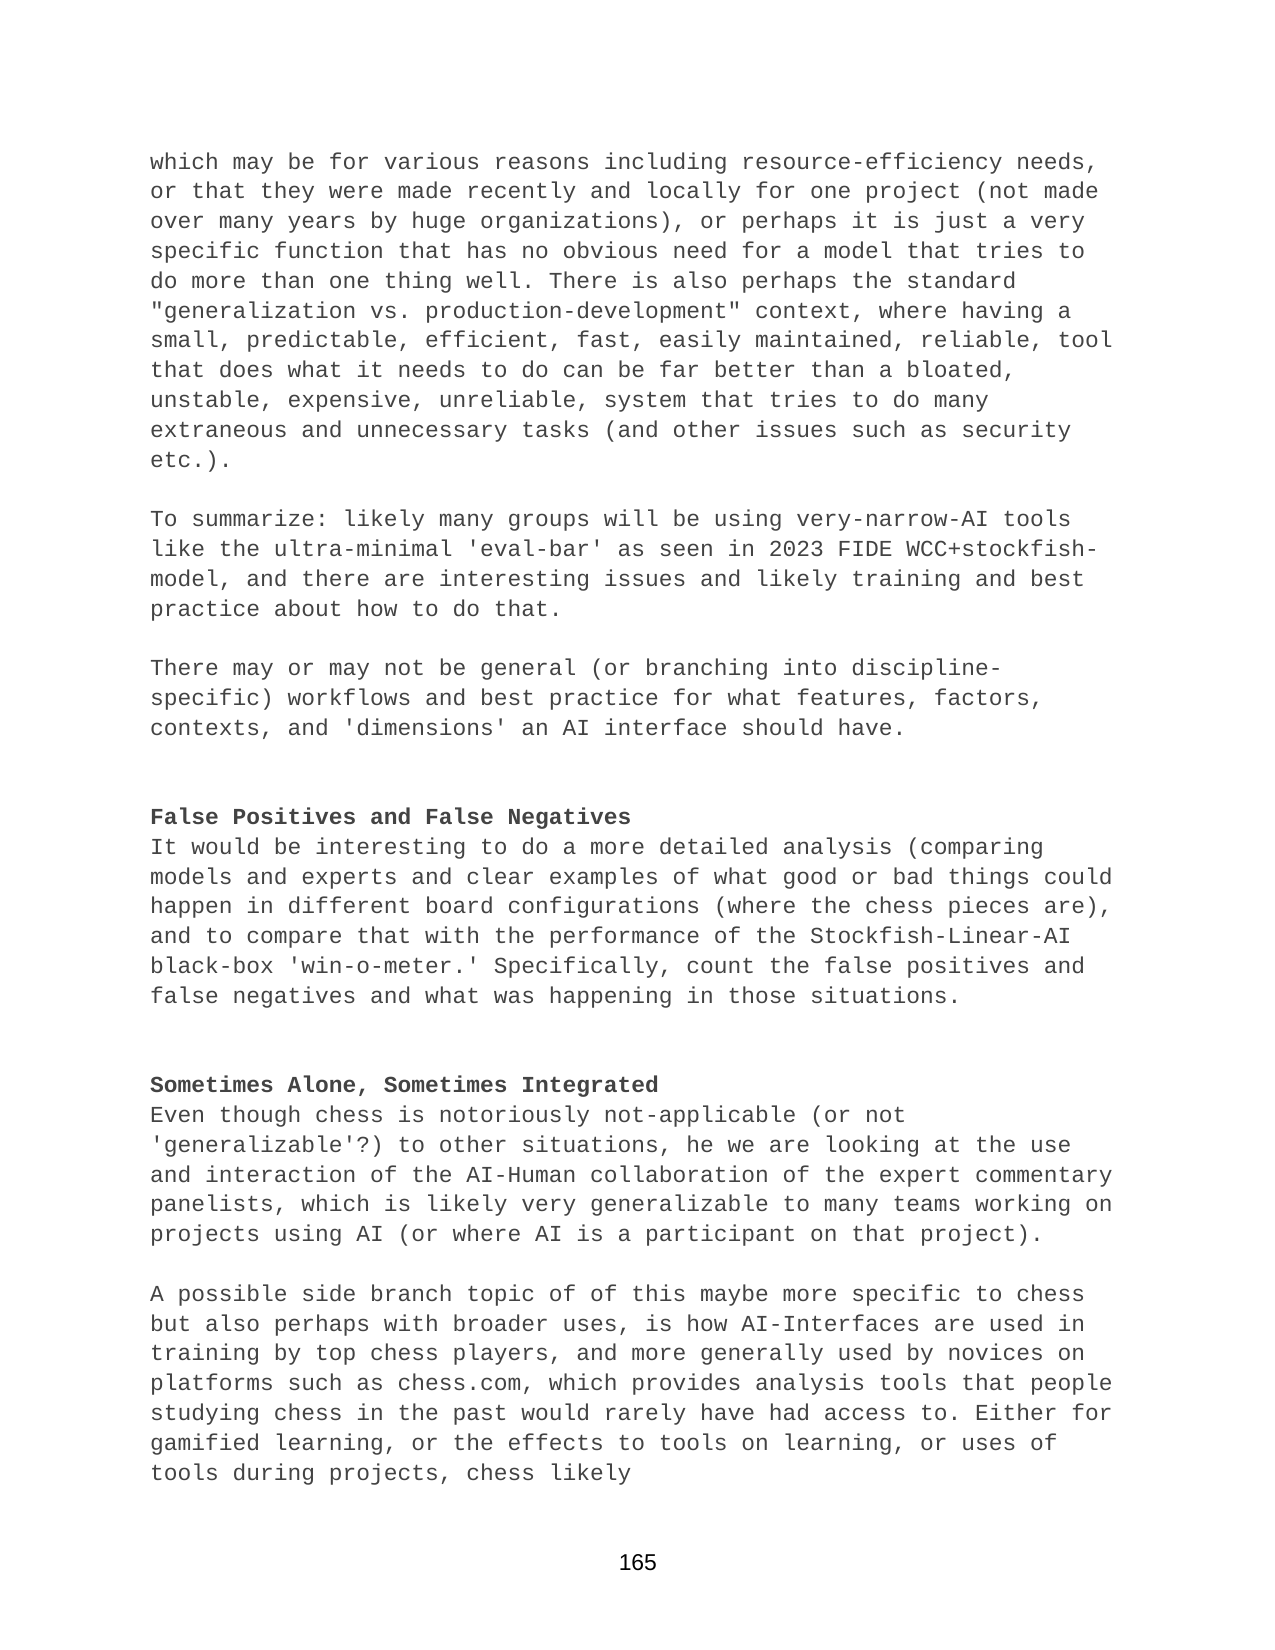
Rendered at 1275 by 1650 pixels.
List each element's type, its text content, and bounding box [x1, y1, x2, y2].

text which may be for various reasons including resource-efficiency needs, or that they were made recently and locally for one project (not made over many years by huge organizations), or perhaps it is just a very specific function that has no obvious need for a model that tries to do more than one thing well. There is also perhaps the standard "generalization vs. production-development" context, where having a small, predictable, efficient, fast, easily maintained, reliable, tool that does what it needs to do can be far better than a bloated, unstable, expensive, unreliable, system that tries to do many extraneous and unnecessary tasks (and other issues such as security etc.). [150, 150, 1125, 474]
text Even though chess is notoriously not-applicable (or not 'generalizable'?) to other situations, he we are looking at the use and interaction of the AI-Human collaboration of the expert commentary panelists, which is likely very generalizable to many teams working on projects using AI (or where AI is a participant on that project). [150, 1103, 1125, 1248]
text A possible side branch topic of of this maybe more specific to chess but also perhaps with broader uses, is how AI-Interfaces are used in training by top chess players, and more generally used by novices on platforms such as chess.com, which provides analysis tools that people studying chess in the past would rarely have had access to. Either for gamified learning, or the effects to tools on learning, or uses of tools during projects, chess likely [150, 1282, 1125, 1487]
text Sometimes Alone, Sometimes Integrated [150, 1073, 1125, 1099]
text To summarize: likely many groups will be using very-narrow-AI tools like the ultra-minimal 'eval-bar' as seen in 2023 FIDE WCC+stockfish-model, and there are interesting issues and likely training and best practice about how to do that. [150, 507, 1125, 623]
text There may or may not be general (or branching into discipline-specific) workflows and best practice for what features, factors, contexts, and 'dimensions' an AI interface should have. [150, 656, 1125, 742]
text False Positives and False Negatives [150, 805, 1125, 831]
text It would be interesting to do a more detailed analysis (comparing models and experts and clear examples of what good or bad things could happen in different board configurations (where the chess pieces are), and to compare that with the performance of the Stockfish-Linear-AI black-box 'win-o-meter.' Specifically, count the false positives and false negatives and what was happening in those situations. [150, 835, 1125, 1010]
